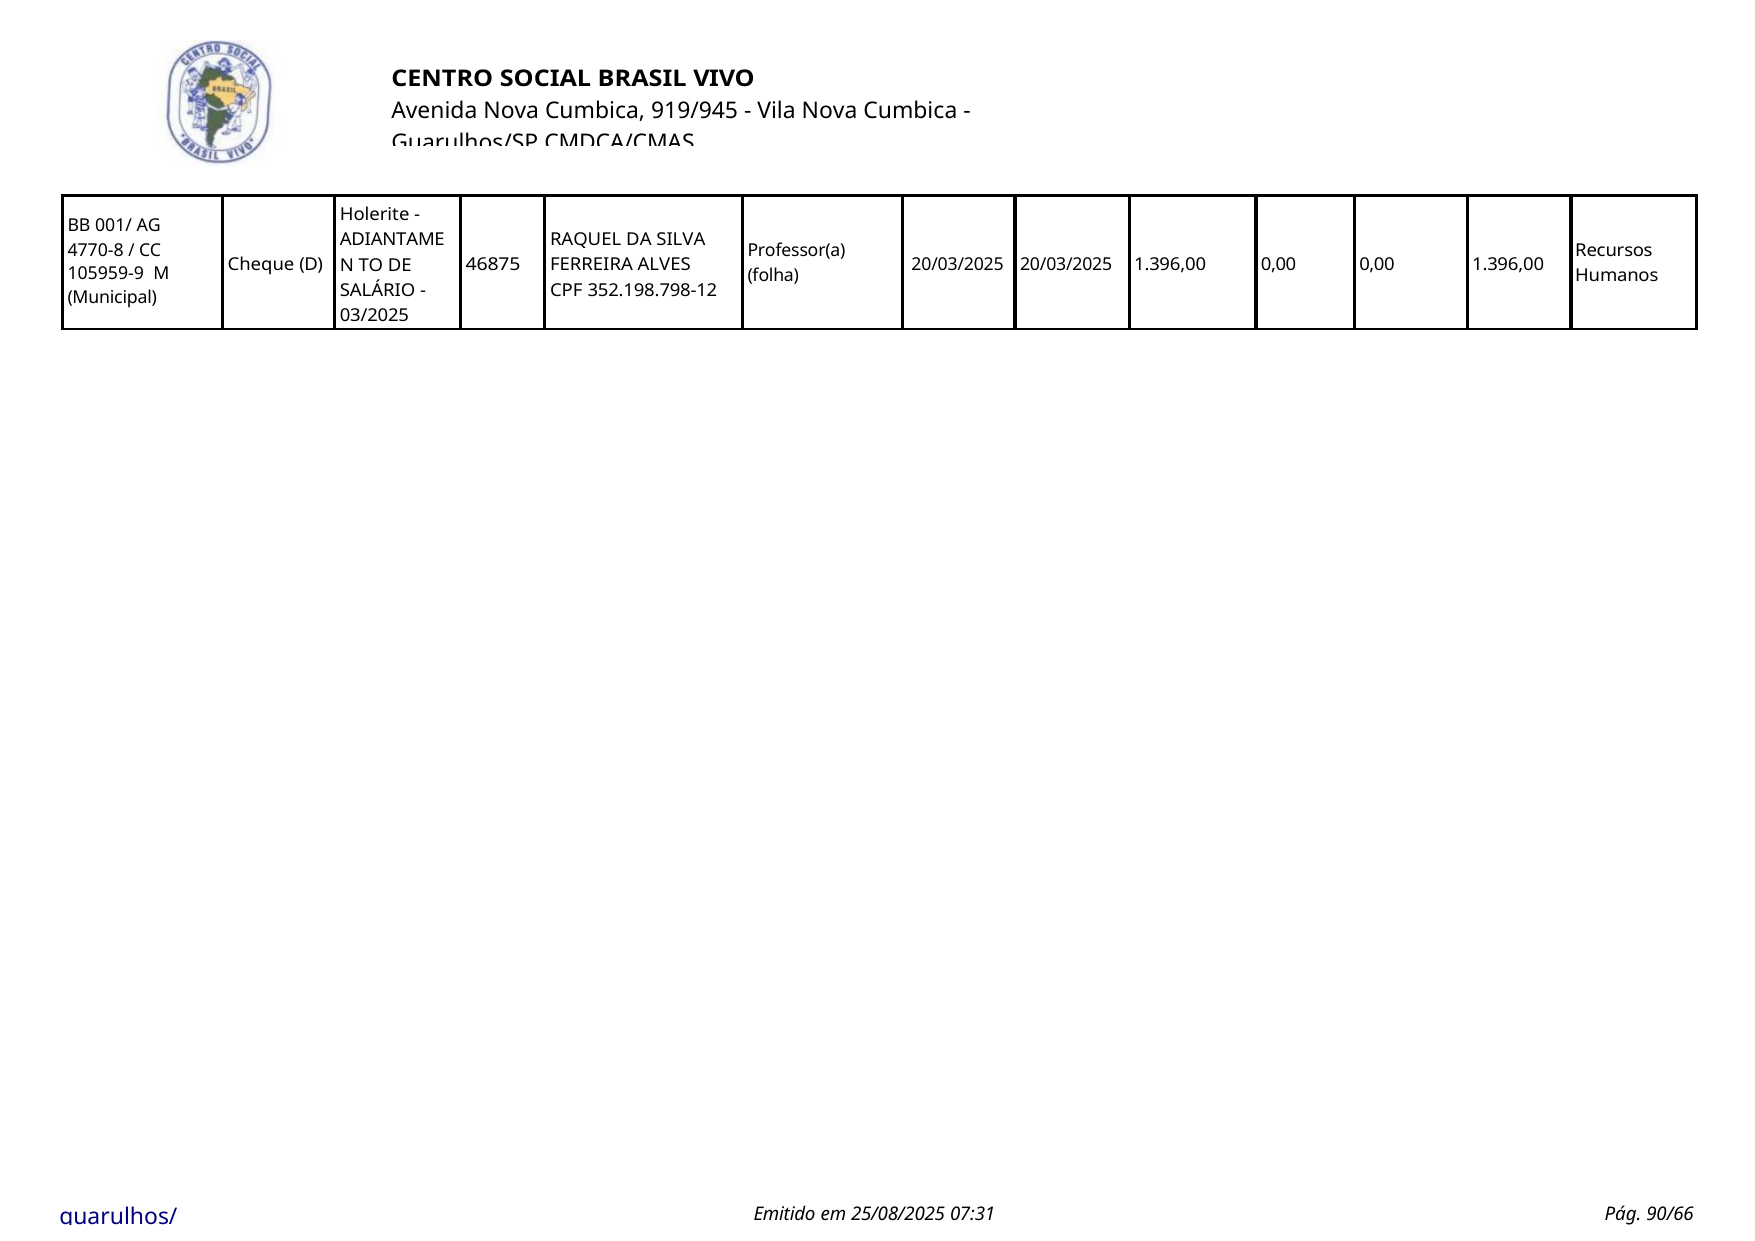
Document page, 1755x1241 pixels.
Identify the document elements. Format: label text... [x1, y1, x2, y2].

table_cell 20/03/2025 [1017, 197, 1128, 328]
table_cell BB 001/ AG 4770-8 / CC 105959-9 M (Municipal) [64, 197, 221, 328]
table_cell Recursos Humanos [1573, 197, 1695, 328]
table_cell RAQUEL DA SILVA FERREIRA ALVES CPF 352.198.798-12 [546, 197, 741, 328]
table_cell 0,00 [1258, 197, 1353, 328]
table_cell Professor(a) (folha) [744, 197, 901, 328]
table_cell 1.396,00 [1131, 197, 1254, 328]
table_cell 0,00 [1356, 197, 1466, 328]
table_cell 1.396,00 [1469, 197, 1569, 328]
table_cell 20/03/2025 [904, 197, 1013, 328]
table_cell Holerite - ADIANTAMEN TO DE SALÁRIO - 03/2025 [336, 197, 459, 328]
table_cell 46875 [462, 197, 543, 328]
table_cell Cheque (D) [224, 197, 333, 328]
